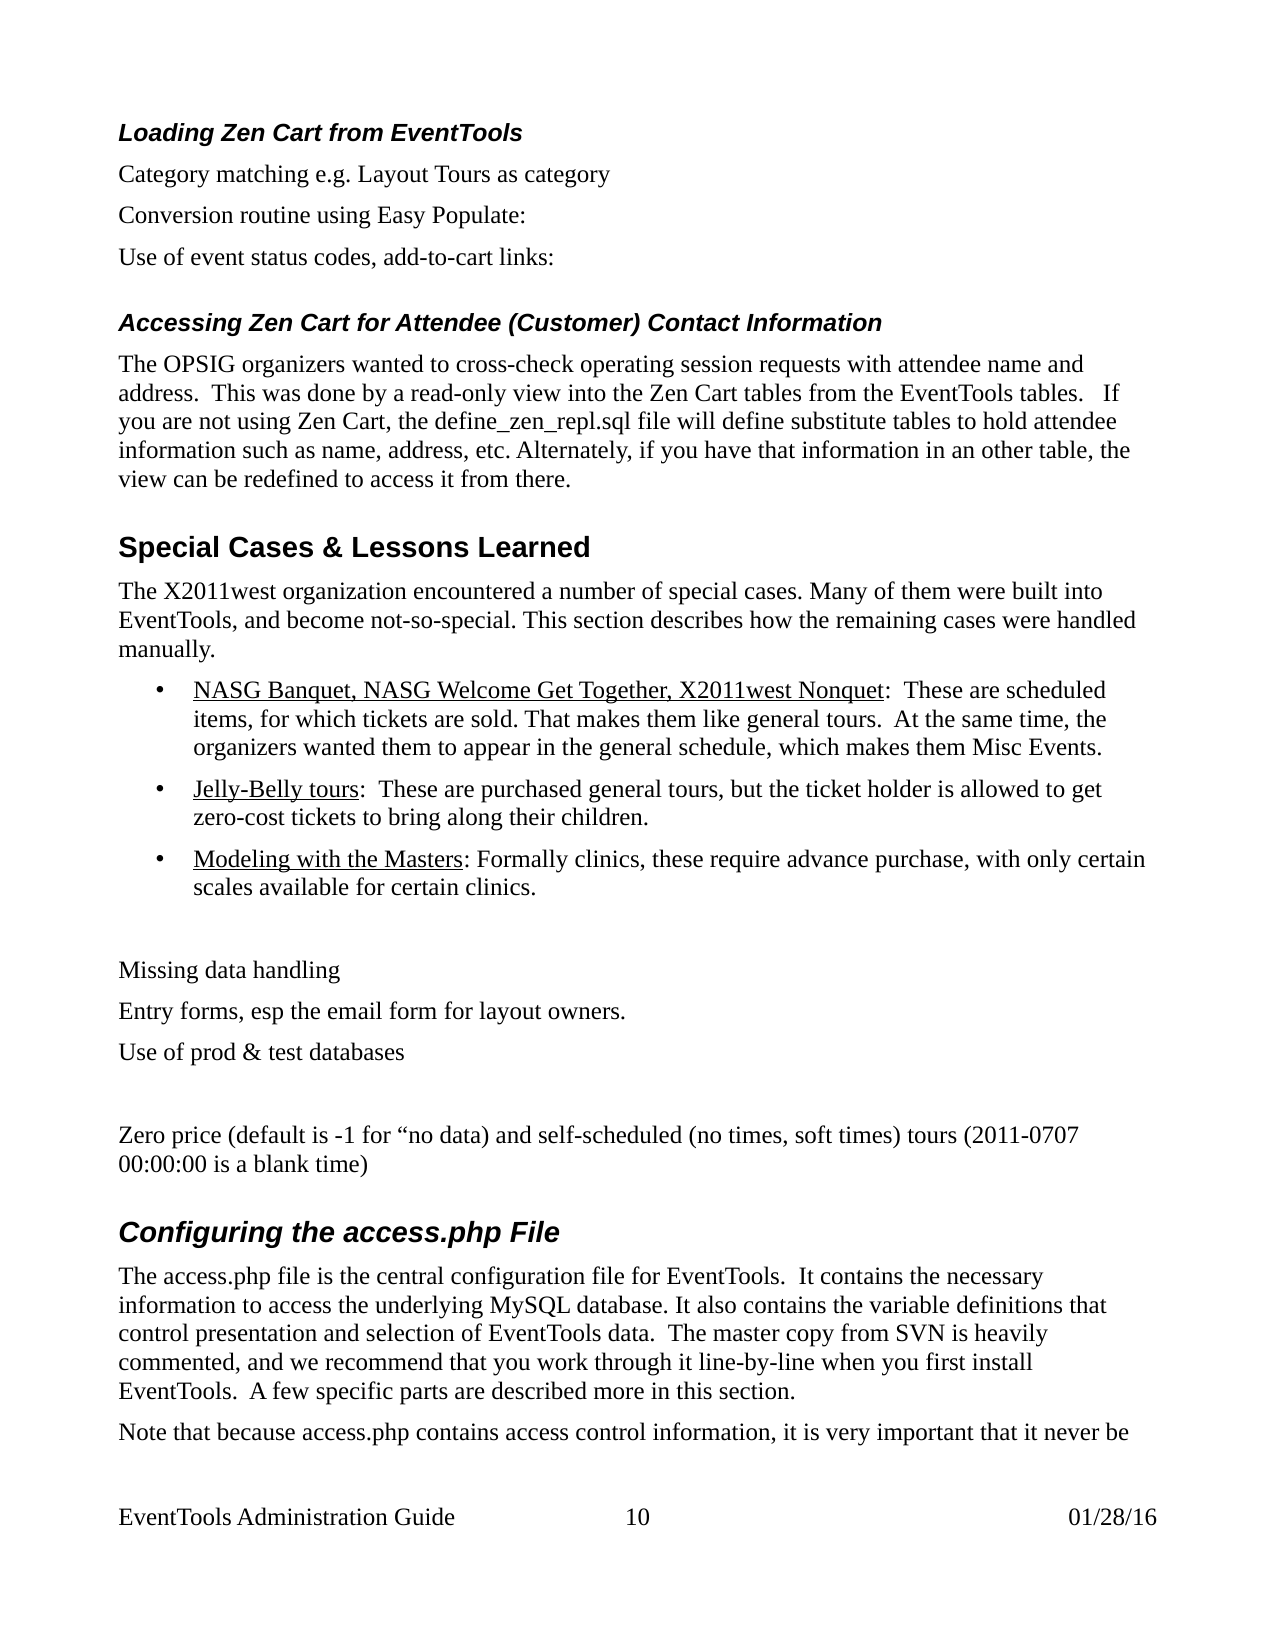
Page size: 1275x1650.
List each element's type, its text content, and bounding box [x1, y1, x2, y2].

text Conversion routine using Easy Populate: [118, 200, 1157, 229]
text Entry forms, esp the email form for layout owners. [118, 996, 1157, 1025]
subtitle Special Cases & Lessons Learned [118, 530, 1157, 564]
text Category matching e.g. Layout Tours as category [118, 159, 1157, 188]
subtitle Configuring the access.php File [118, 1215, 1157, 1248]
text Zero price (default is -1 for “no data) and self-scheduled (no times, soft times) tours (2011-0707 00:00:00 is a blank time) [118, 1120, 1157, 1177]
list NASG Banquet, NASG Welcome Get Together, X2011west Nonquet: These are scheduled items, for which tickets are sold. That makes them like general tours. At the same time, the organizers wanted them to appear in the general schedule, which makes them Misc Events. [156, 675, 1157, 761]
list Jelly-Belly tours: These are purchased general tours, but the ticket holder is allowed to get zero-cost tickets to bring along their children. [156, 774, 1157, 831]
text Note that because access.php contains access control information, it is very important that it never be [118, 1417, 1157, 1446]
text Use of prod & test databases [118, 1037, 1157, 1066]
text Use of event status codes, add-to-cart links: [118, 242, 1157, 270]
text The X2011west organization encountered a number of special cases. Many of them were built into EventTools, and become not-so-special. This section describes how the remaining cases were handled manually. [118, 576, 1157, 662]
subtitle Accessing Zen Cart for Attendee (Customer) Contact Information [118, 308, 1157, 336]
subtitle Loading Zen Cart from EventTools [118, 118, 1157, 147]
text Missing data handling [118, 955, 1157, 984]
list Modeling with the Masters: Formally clinics, these require advance purchase, with only certain scales available for certain clinics. [156, 844, 1157, 901]
text The access.php file is the central configuration file for EventTools. It contains the necessary information to access the underlying MySQL database. It also contains the variable definitions that control presentation and selection of EventTools data. The master copy from SVN is heavily commented, and we recommend that you work through it line-by-line when you first install EventTools. A few specific parts are described more in this section. [118, 1261, 1157, 1405]
text The OPSIG organizers wanted to cross-check operating session requests with attendee name and address. This was done by a read-only view into the Zen Cart tables from the EventTools tables. If you are not using Zen Cart, the define_zen_repl.sql file will define substitute tables to hold attendee information such as name, address, etc. Alternately, if you have that information in an other table, the view can be redefined to access it from there. [118, 349, 1157, 493]
